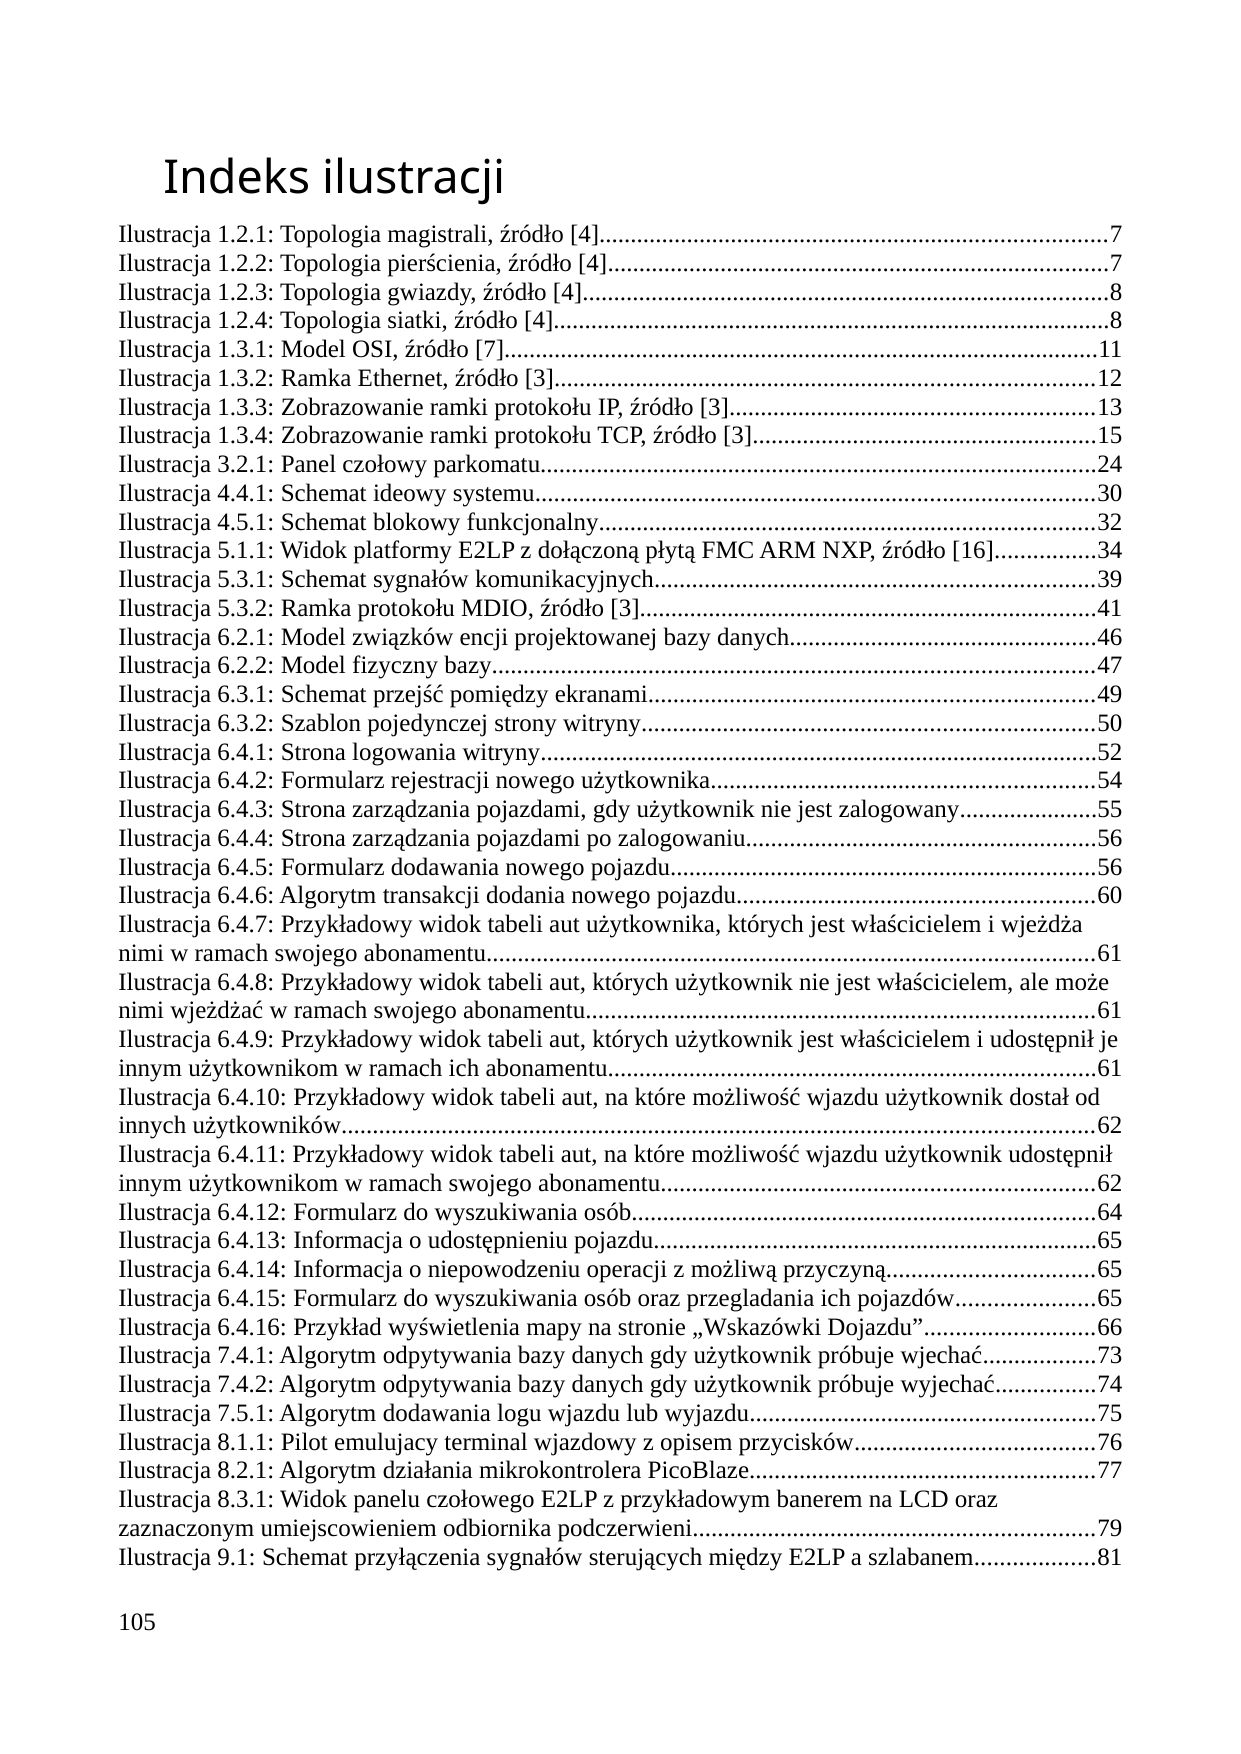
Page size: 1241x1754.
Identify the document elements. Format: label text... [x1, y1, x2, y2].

text Ilustracja 6.2.2: Model fizyczny bazy 47 [118, 650, 1122, 679]
text Ilustracja 8.3.1: Widok panelu czołowego E2LP z przykładowym banerem na LCD oraz zaznaczonym umiejscowieniem odbiornika podczerwieni 79 [118, 1484, 1122, 1542]
text Ilustracja 6.4.11: Przykładowy widok tabeli aut, na które możliwość wjazdu użytkownik udostępnił innym użytkownikom w ramach swojego abonamentu 62 [118, 1139, 1122, 1197]
text Ilustracja 7.5.1: Algorytm dodawania logu wjazdu lub wyjazdu 75 [118, 1398, 1122, 1427]
text Ilustracja 1.3.2: Ramka Ethernet, źródło [3] 12 [118, 363, 1122, 392]
text Ilustracja 1.2.2: Topologia pierścienia, źródło [4] 7 [118, 248, 1122, 277]
text Ilustracja 4.4.1: Schemat ideowy systemu 30 [118, 478, 1122, 507]
text Ilustracja 6.4.9: Przykładowy widok tabeli aut, których użytkownik jest właścicielem i udostępnił je innym użytkownikom w ramach ich abonamentu 61 [118, 1024, 1122, 1082]
text Ilustracja 6.4.6: Algorytm transakcji dodania nowego pojazdu 60 [118, 880, 1122, 909]
text Ilustracja 1.3.1: Model OSI, źródło [7] 11 [118, 334, 1122, 363]
text Ilustracja 6.4.2: Formularz rejestracji nowego użytkownika 54 [118, 765, 1122, 794]
text Ilustracja 6.4.10: Przykładowy widok tabeli aut, na które możliwość wjazdu użytkownik dostał od innych użytkowników 62 [118, 1082, 1122, 1139]
text Ilustracja 6.2.1: Model związków encji projektowanej bazy danych 46 [118, 622, 1122, 650]
text Ilustracja 1.3.4: Zobrazowanie ramki protokołu TCP, źródło [3] 15 [118, 420, 1122, 449]
text Ilustracja 1.2.4: Topologia siatki, źródło [4] 8 [118, 305, 1122, 334]
text Ilustracja 6.3.1: Schemat przejść pomiędzy ekranami 49 [118, 679, 1122, 708]
text Ilustracja 6.4.8: Przykładowy widok tabeli aut, których użytkownik nie jest właścicielem, ale może nimi wjeżdżać w ramach swojego abonamentu 61 [118, 967, 1122, 1024]
text Ilustracja 6.4.1: Strona logowania witryny 52 [118, 737, 1122, 765]
text Ilustracja 5.3.2: Ramka protokołu MDIO, źródło [3] 41 [118, 593, 1122, 622]
text Ilustracja 4.5.1: Schemat blokowy funkcjonalny 32 [118, 507, 1122, 535]
text Ilustracja 6.4.12: Formularz do wyszukiwania osób 64 [118, 1197, 1122, 1225]
text Ilustracja 1.3.3: Zobrazowanie ramki protokołu IP, źródło [3] 13 [118, 392, 1122, 420]
text Ilustracja 8.1.1: Pilot emulujacy terminal wjazdowy z opisem przycisków 76 [118, 1427, 1122, 1455]
text Ilustracja 7.4.1: Algorytm odpytywania bazy danych gdy użytkownik próbuje wjechać 73 [118, 1340, 1122, 1369]
text Ilustracja 6.4.13: Informacja o udostępnieniu pojazdu 65 [118, 1225, 1122, 1254]
text Ilustracja 6.3.2: Szablon pojedynczej strony witryny 50 [118, 708, 1122, 737]
text Ilustracja 7.4.2: Algorytm odpytywania bazy danych gdy użytkownik próbuje wyjechać 74 [118, 1369, 1122, 1398]
text Ilustracja 1.2.3: Topologia gwiazdy, źródło [4] 8 [118, 277, 1122, 305]
text Ilustracja 6.4.15: Formularz do wyszukiwania osób oraz przegladania ich pojazdów 65 [118, 1283, 1122, 1312]
text Ilustracja 3.2.1: Panel czołowy parkomatu 24 [118, 449, 1122, 478]
text Ilustracja 6.4.16: Przykład wyświetlenia mapy na stronie „Wskazówki Dojazdu” 66 [118, 1312, 1122, 1340]
text Ilustracja 5.1.1: Widok platformy E2LP z dołączoną płytą FMC ARM NXP, źródło [16] 34 [118, 535, 1122, 564]
text Ilustracja 6.4.14: Informacja o niepowodzeniu operacji z możliwą przyczyną 65 [118, 1254, 1122, 1283]
text Ilustracja 6.4.5: Formularz dodawania nowego pojazdu 56 [118, 852, 1122, 880]
text Ilustracja 1.2.1: Topologia magistrali, źródło [4] 7 [118, 219, 1122, 248]
text Ilustracja 8.2.1: Algorytm działania mikrokontrolera PicoBlaze 77 [118, 1455, 1122, 1484]
text Ilustracja 6.4.3: Strona zarządzania pojazdami, gdy użytkownik nie jest zalogowany 55 [118, 794, 1122, 823]
text Ilustracja 6.4.4: Strona zarządzania pojazdami po zalogowaniu 56 [118, 823, 1122, 852]
subtitle Indeks ilustracji [118, 143, 1122, 207]
text Ilustracja 6.4.7: Przykładowy widok tabeli aut użytkownika, których jest właścicielem i wjeżdża nimi w ramach swojego abonamentu 61 [118, 909, 1122, 967]
text Ilustracja 5.3.1: Schemat sygnałów komunikacyjnych 39 [118, 564, 1122, 593]
text Ilustracja 9.1: Schemat przyłączenia sygnałów sterujących między E2LP a szlabanem 81 [118, 1542, 1122, 1570]
